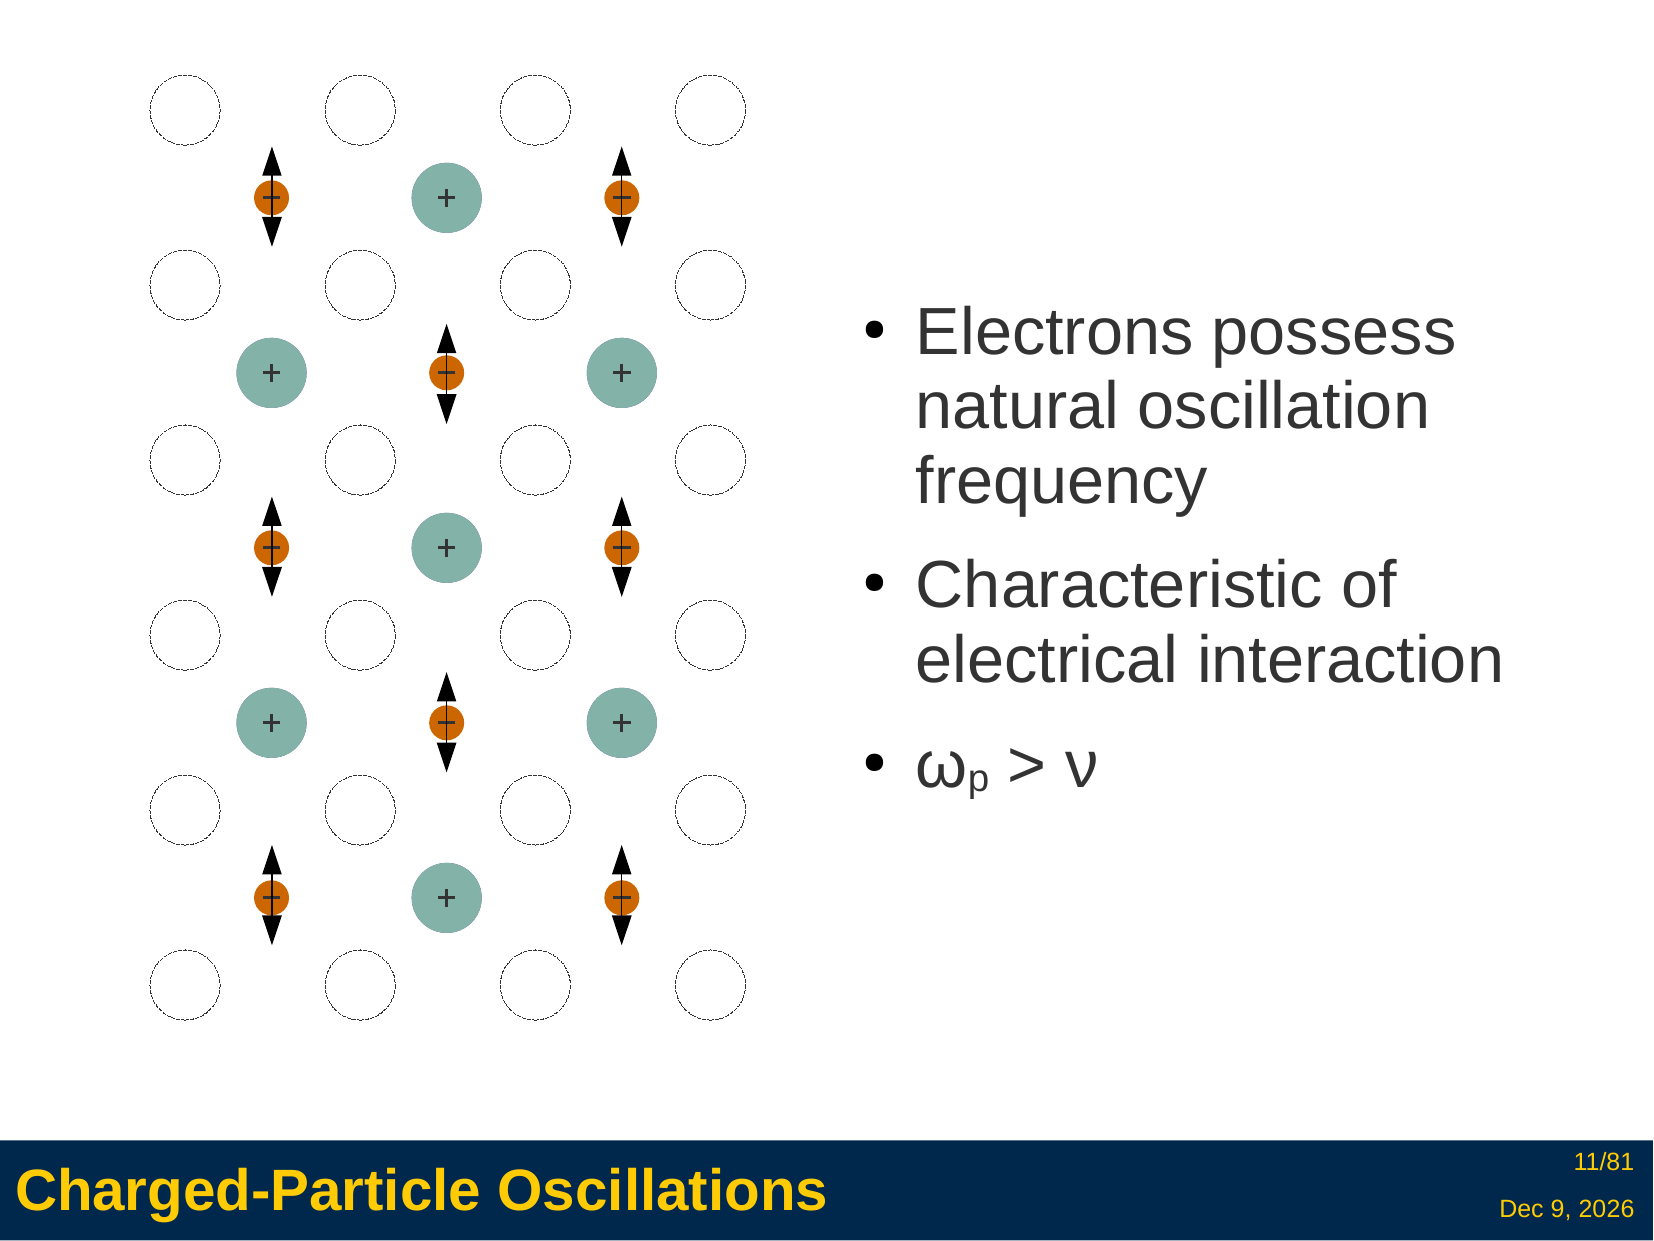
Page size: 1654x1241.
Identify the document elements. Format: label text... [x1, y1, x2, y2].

text_box [622, 530, 640, 566]
text_box [273, 530, 290, 566]
text_box [411, 862, 482, 933]
text_box [253, 530, 271, 566]
text_box [447, 705, 465, 741]
text_box [447, 355, 465, 391]
text_box [622, 880, 640, 915]
text_box [236, 687, 307, 758]
text_box [273, 880, 290, 915]
text_box [586, 337, 657, 408]
text_box [411, 512, 482, 583]
text_box [236, 337, 307, 408]
text_box [604, 180, 621, 216]
text_box [273, 180, 290, 216]
text_box [411, 162, 482, 233]
text_box [604, 530, 621, 566]
text_box [604, 880, 621, 915]
text_box [622, 180, 640, 216]
text_box [429, 355, 446, 391]
text_box [253, 180, 271, 216]
text_box [253, 880, 271, 915]
list Electrons possess natural oscillation frequency Characteristic of electrical interaction ωp > ν [845, 75, 1572, 1021]
text_box [429, 705, 446, 741]
text_box [586, 687, 657, 758]
title Charged-Particle Oscillations [14, 1140, 1380, 1241]
